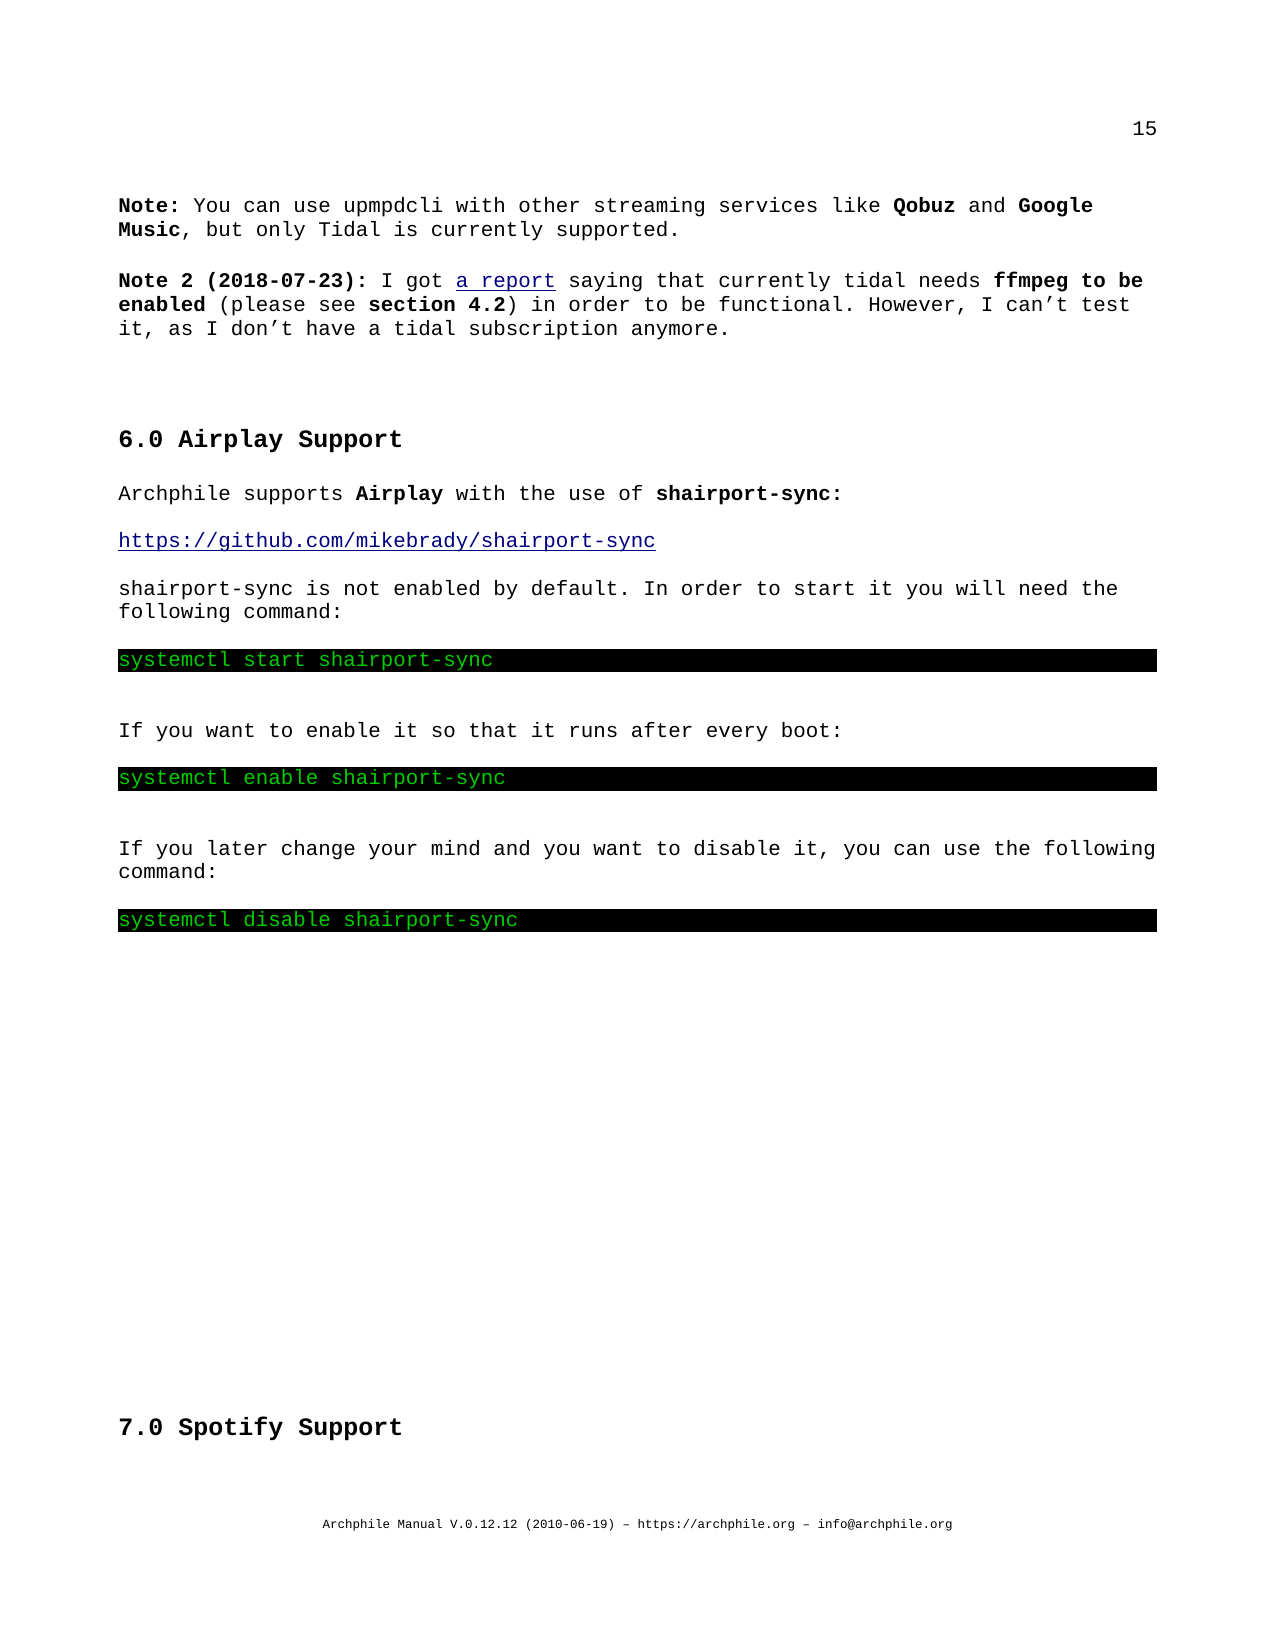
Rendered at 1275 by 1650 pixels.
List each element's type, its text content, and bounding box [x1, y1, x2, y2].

text If you want to enable it so that it runs after every boot: [118, 719, 1157, 743]
text shairport-sync is not enabled by default. In order to start it you will need the following command: [118, 578, 1157, 625]
text systemctl enable shairport-sync [118, 767, 1157, 791]
text Archphile supports Airplay with the use of shairport-sync: [118, 483, 1157, 507]
text If you later change your mind and you want to disable it, you can use the following command: [118, 838, 1157, 885]
text 6.0 Airplay Support [118, 426, 1157, 455]
text systemctl disable shairport-sync [118, 909, 1157, 932]
text 7.0 Spotify Support [118, 1414, 1157, 1442]
text https://github.com/mikebrady/shairport-sync [118, 530, 1157, 554]
text systemctl start shairport-sync [118, 649, 1157, 672]
text Note: You can use upmpdcli with other streaming services like Qobuz and Google Music, but only Tidal is currently supported. [118, 195, 1157, 242]
text Note 2 (2018-07-23): I got a report saying that currently tidal needs ffmpeg to be enabled (please see section 4.2) in order to be functional. However, I can’t test it, as I don’t have a tidal subscription anymore. [118, 271, 1157, 341]
